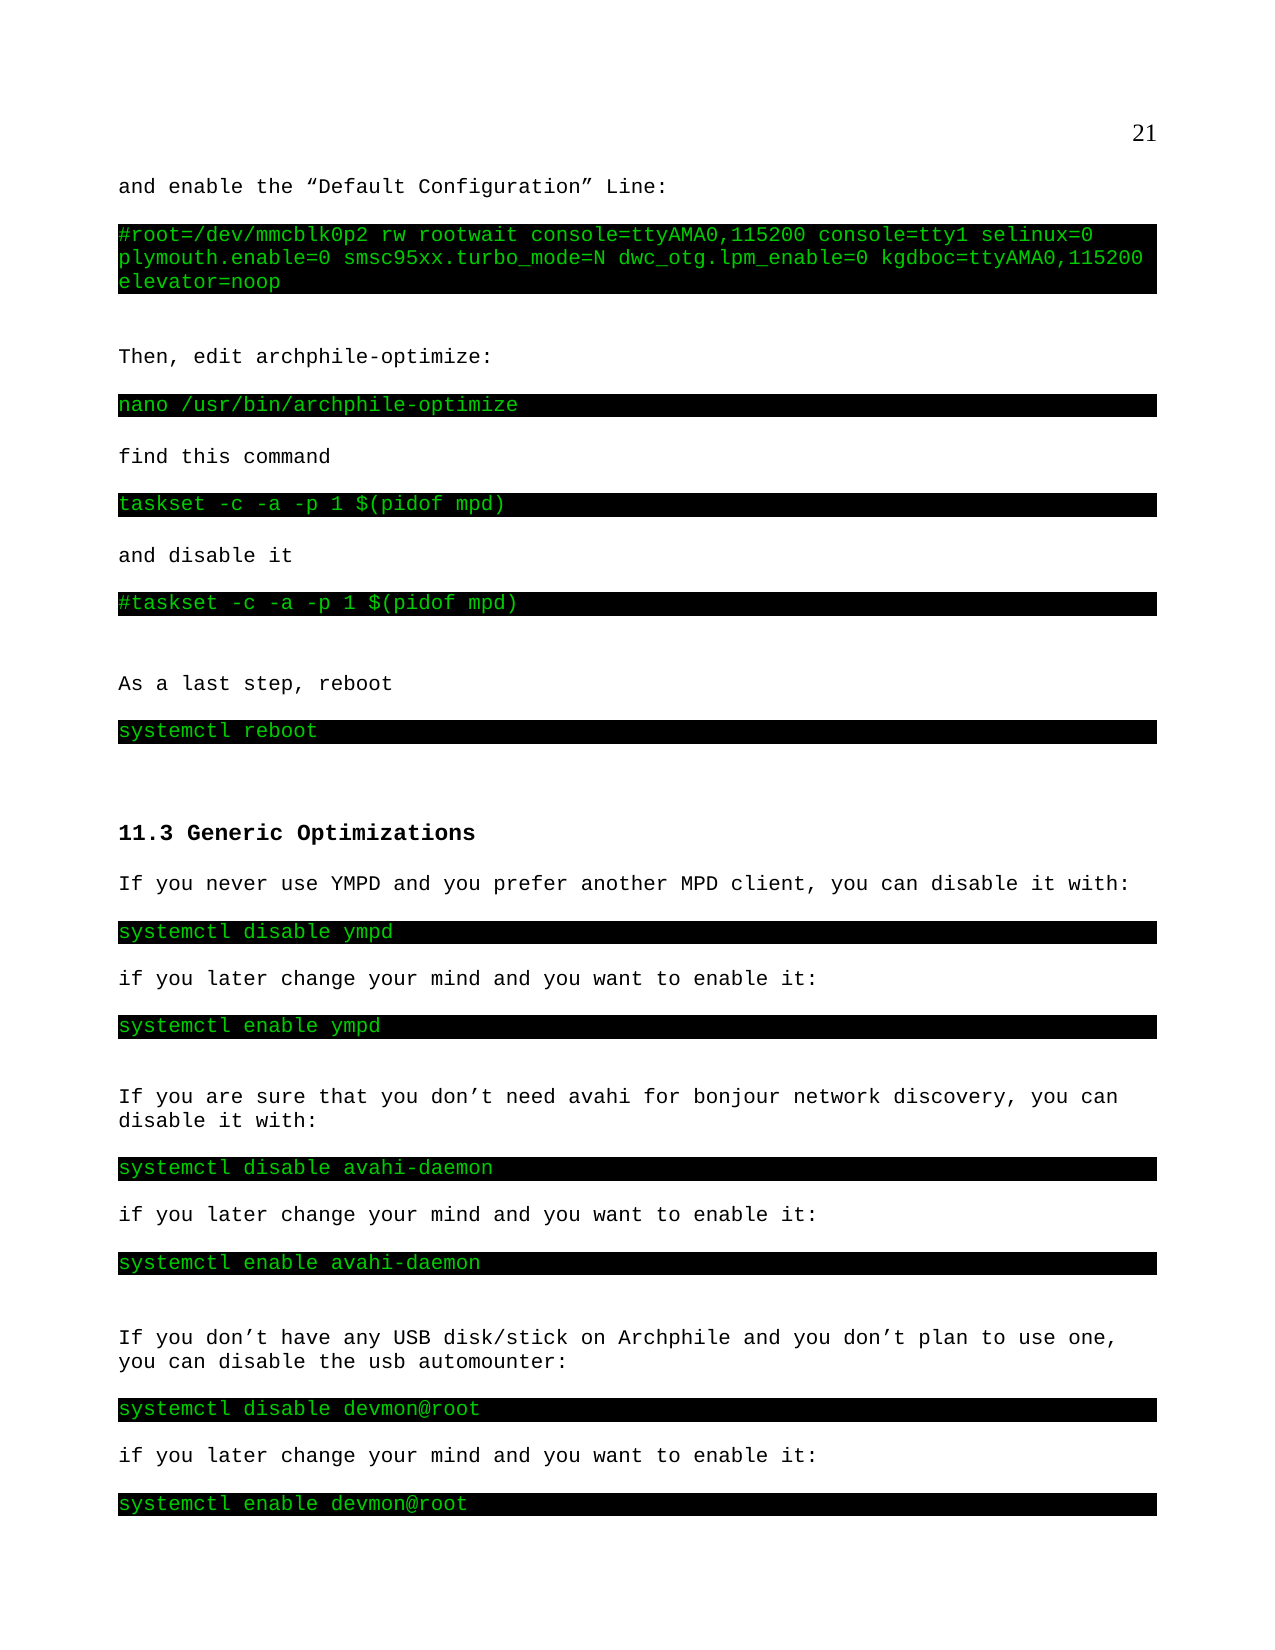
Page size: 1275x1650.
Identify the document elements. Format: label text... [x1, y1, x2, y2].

text If you don’t have any USB disk/stick on Archphile and you don’t plan to use one, you can disable the usb automounter: [118, 1327, 1157, 1374]
text 11.3 Generic Optimizations [118, 821, 1157, 847]
text Then, edit archphile-optimize: [118, 347, 1157, 370]
text find this command [118, 446, 1157, 469]
text if you later change your mind and you want to enable it: [118, 1446, 1157, 1469]
text and enable the “Default Configuration” Line: [118, 176, 1157, 200]
text As a last step, reboot [118, 673, 1157, 696]
text if you later change your mind and you want to enable it: [118, 1204, 1157, 1228]
text #taskset -c -a -p 1 $(pidof mpd) [118, 592, 1157, 616]
text systemctl enable devmon@root [118, 1493, 1157, 1516]
text #root=/dev/mmcblk0p2 rw rootwait console=ttyAMA0,115200 console=tty1 selinux=0 plymouth.enable=0 smsc95xx.turbo_mode=N dwc_otg.lpm_enable=0 kgdboc=ttyAMA0,115200 elevator=noop [118, 224, 1157, 294]
text systemctl disable devmon@root [118, 1398, 1157, 1422]
text If you never use YMPD and you prefer another MPD client, you can disable it with: [118, 873, 1157, 897]
text nano /usr/bin/archphile-optimize [118, 394, 1157, 417]
text systemctl disable avahi-daemon [118, 1157, 1157, 1181]
text systemctl reboot [118, 720, 1157, 744]
text taskset -c -a -p 1 $(pidof mpd) [118, 493, 1157, 517]
text If you are sure that you don’t need avahi for bonjour network discovery, you can disable it with: [118, 1086, 1157, 1133]
text systemctl enable ympd [118, 1015, 1157, 1039]
text systemctl disable ympd [118, 921, 1157, 944]
text systemctl enable avahi-daemon [118, 1252, 1157, 1275]
text if you later change your mind and you want to enable it: [118, 968, 1157, 992]
text and disable it [118, 545, 1157, 569]
